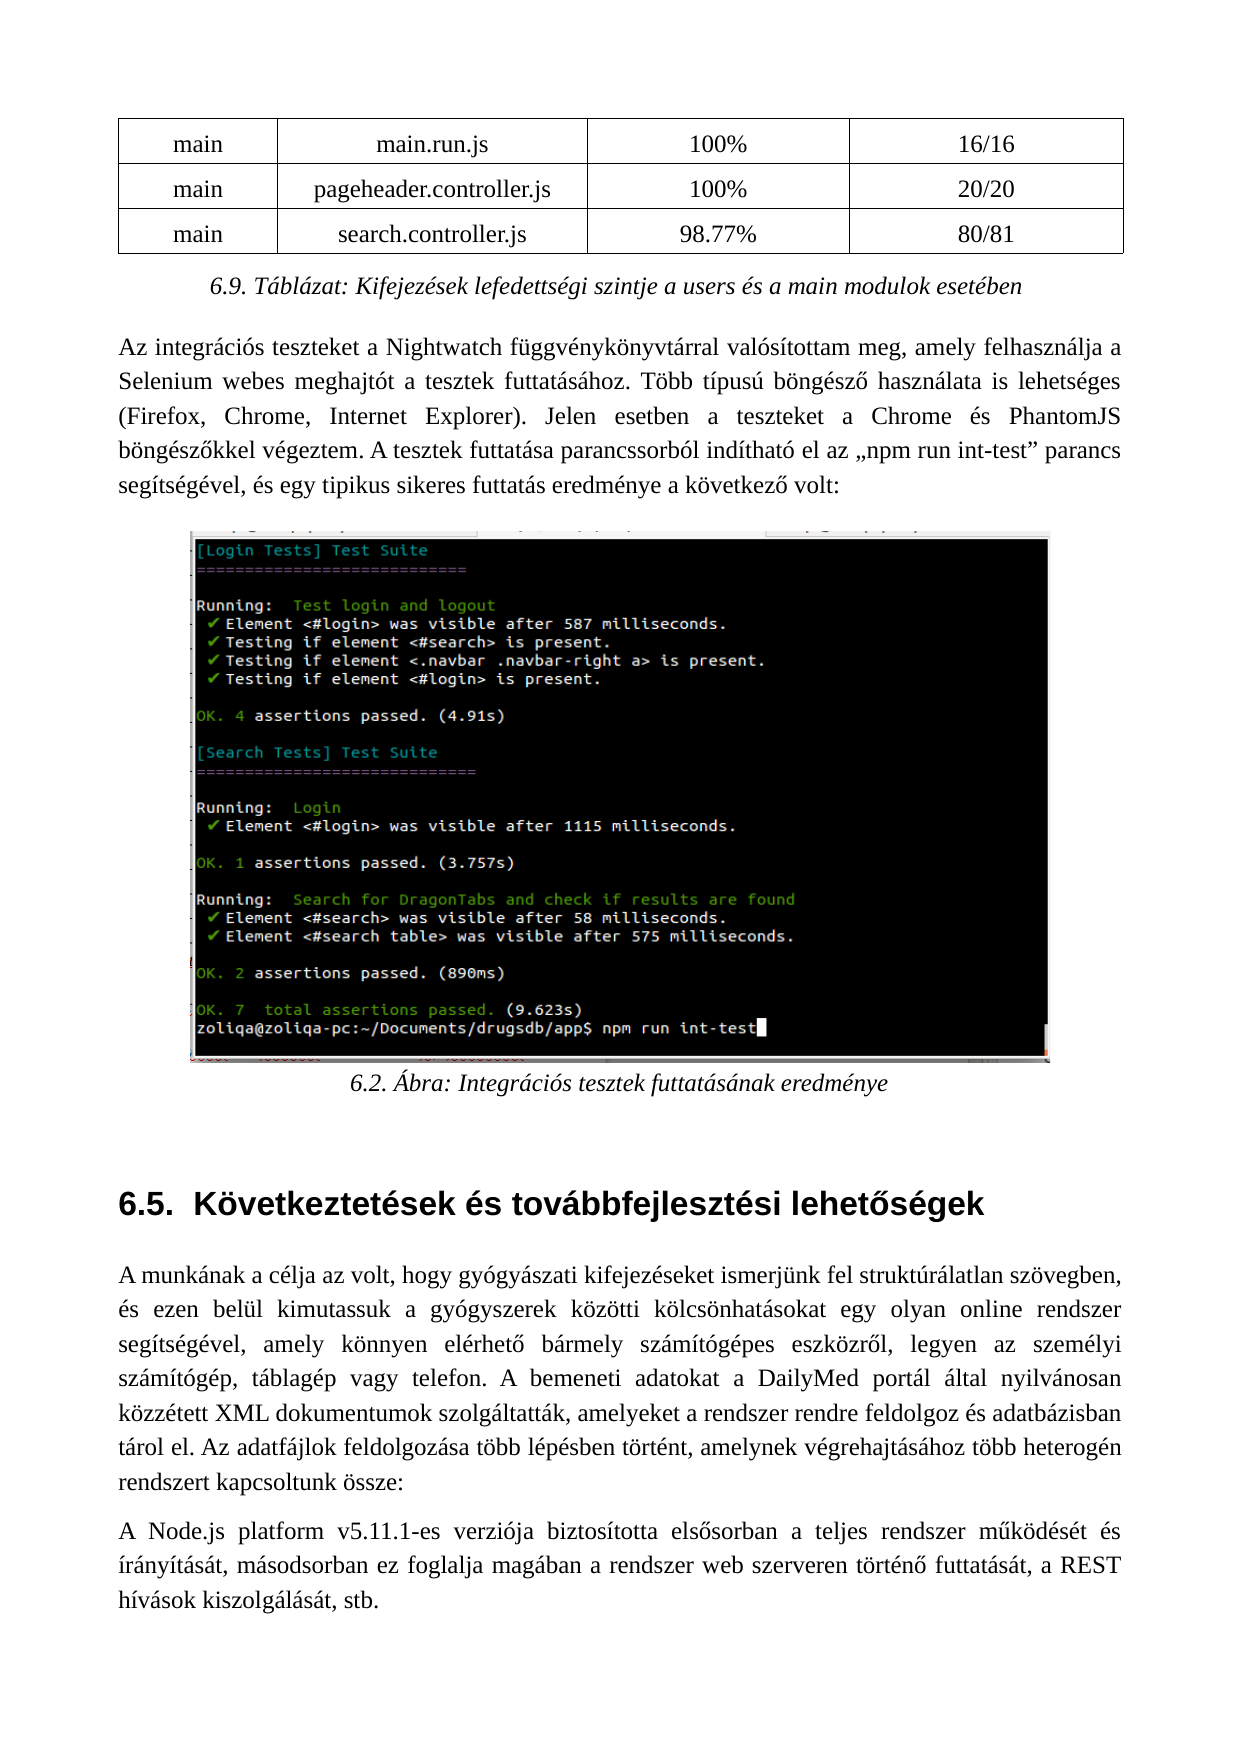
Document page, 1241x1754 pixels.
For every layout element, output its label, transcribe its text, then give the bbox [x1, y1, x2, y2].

table_cell 16/16 [850, 119, 1123, 163]
table_cell 80/81 [850, 209, 1123, 253]
text A munkának a célja az volt, hogy gyógyászati kifejezéseket ismerjünk fel struktúrálatlan szövegben, és ezen belül kimutassuk a gyógyszerek közötti kölcsönhatásokat egy olyan online rendszer segítségével, amely könnyen elérhető bármely számítógépes eszközről, legyen az személyi számítógép, táblagép vagy telefon. A bemeneti adatokat a DailyMed portál által nyilvánosan közzétett XML dokumentumok szolgáltatták, amelyeket a rendszer rendre feldolgoz és adatbázisban tárol el. Az adatfájlok feldolgozása több lépésben történt, amelynek végrehajtásához több heterogén rendszert kapcsoltunk össze: [118, 1260, 1122, 1496]
text 6.9. Táblázat: Kifejezések lefedettségi szintje a users és a main modulok esetében [118, 266, 1122, 302]
table_cell pageheader.controller.js [278, 164, 587, 208]
subtitle Következtetések és továbbfejlesztési lehetőségek [118, 1186, 1122, 1222]
table_cell search.controller.js [278, 209, 587, 253]
table_cell main [119, 209, 277, 253]
table_cell main [119, 119, 277, 163]
title Az integrációs teszteket a Nightwatch függvénykönyvtárral valósítottam meg, amely felhasználja a Selenium webes meghajtót a tesztek futtatásához. Több típusú böngésző használata is lehetséges (Firefox, Chrome, Internet Explorer). Jelen esetben a teszteket a Chrome és PhantomJS böngészőkkel végeztem. A tesztek futtatása parancssorból indítható el az „npm run int-test” parancs segítségével, és egy tipikus sikeres futtatás eredménye a következő volt: [118, 332, 1122, 498]
table_cell main [119, 164, 277, 208]
picture [190, 531, 1051, 1063]
table_cell 100% [588, 164, 849, 208]
table_cell 98.77% [588, 209, 849, 253]
table_cell main.run.js [278, 119, 587, 163]
table_cell 100% [588, 119, 849, 163]
text A Node.js platform v5.11.1-es verziója biztosította elsősorban a teljes rendszer működését és írányítását, másodsorban ez foglalja magában a rendszer web szerveren történő futtatását, a REST hívások kiszolgálását, stb. [118, 1516, 1122, 1614]
text 6.2. Ábra: Integrációs tesztek futtatásának eredménye [190, 1063, 1050, 1099]
table_cell 20/20 [850, 164, 1123, 208]
